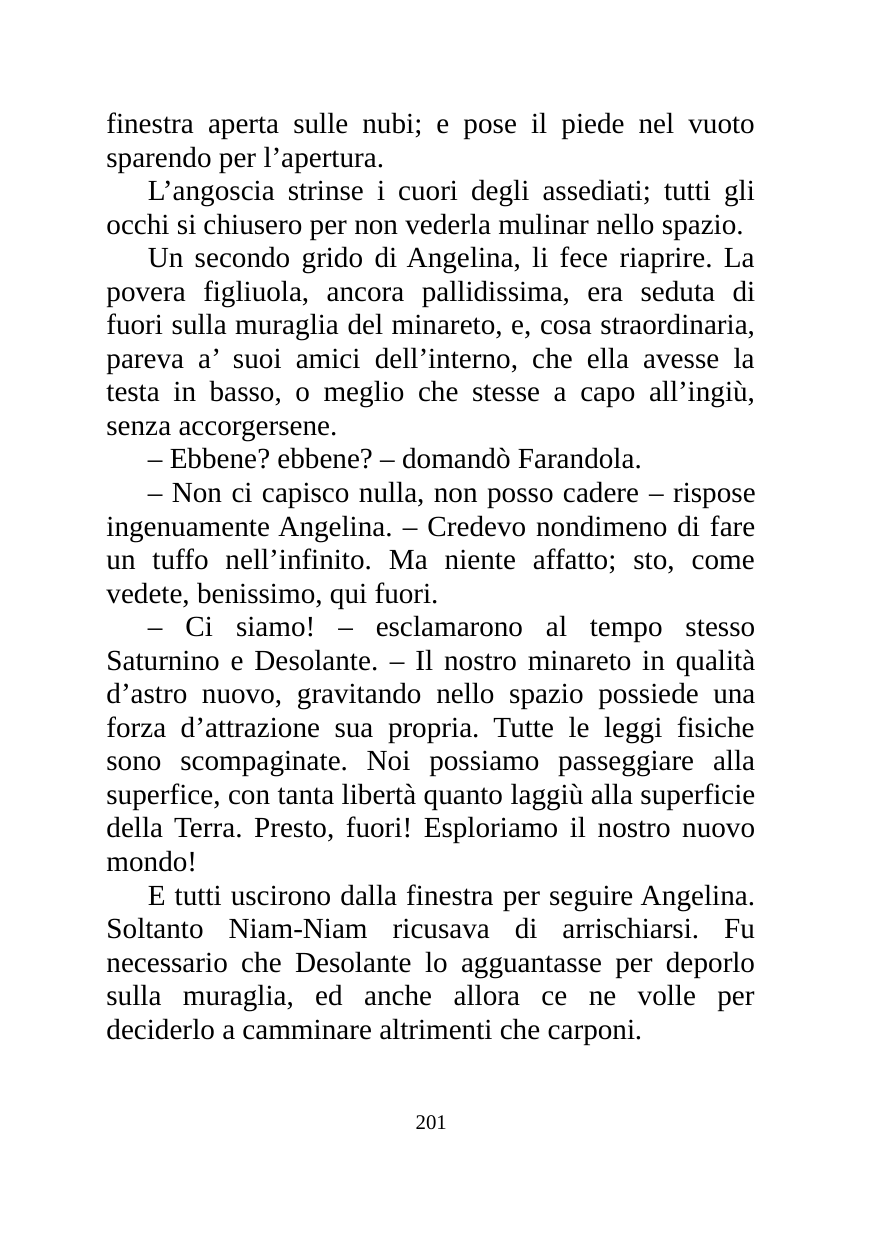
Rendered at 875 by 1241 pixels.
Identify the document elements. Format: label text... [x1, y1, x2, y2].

text – Non ci capisco nulla, non posso cadere – rispose ingenuamente Angelina. – Credevo nondimeno di fare un tuffo nell’infinito. Ma niente affatto; sto, come vedete, benissimo, qui fuori. [106, 475, 756, 609]
text L’angoscia strinse i cuori degli assediati; tutti gli occhi si chiusero per non vederla mulinar nello spazio. [106, 173, 756, 240]
text E tutti uscirono dalla finestra per seguire Angelina. Soltanto Niam-Niam ricusava di arrischiarsi. Fu necessario che Desolante lo agguantasse per deporlo sulla muraglia, ed anche allora ce ne volle per deciderlo a camminare altrimenti che carponi. [106, 878, 756, 1045]
text finestra aperta sulle nubi; e pose il piede nel vuoto sparendo per l’apertura. [106, 106, 756, 173]
text – Ci siamo! – esclamarono al tempo stesso Saturnino e Desolante. ‒ Il nostro minareto in qualità d’astro nuovo, gravitando nello spazio possiede una forza d’attrazione sua propria. Tutte le leggi fisiche sono scompaginate. Noi possiamo passeggiare alla superfice, con tanta libertà quanto laggiù alla superficie della Terra. Presto, fuori! Esploriamo il nostro nuovo mondo! [106, 609, 756, 878]
text Un secondo grido di Angelina, li fece riaprire. La povera figliuola, ancora pallidissima, era seduta di fuori sulla muraglia del minareto, e, cosa straordinaria, pareva a’ suoi amici dell’interno, che ella avesse la testa in basso, o meglio che stesse a capo all’ingiù, senza accorgersene. [106, 240, 756, 442]
text – Ebbene? ebbene? – domandò Farandola. [106, 442, 756, 475]
